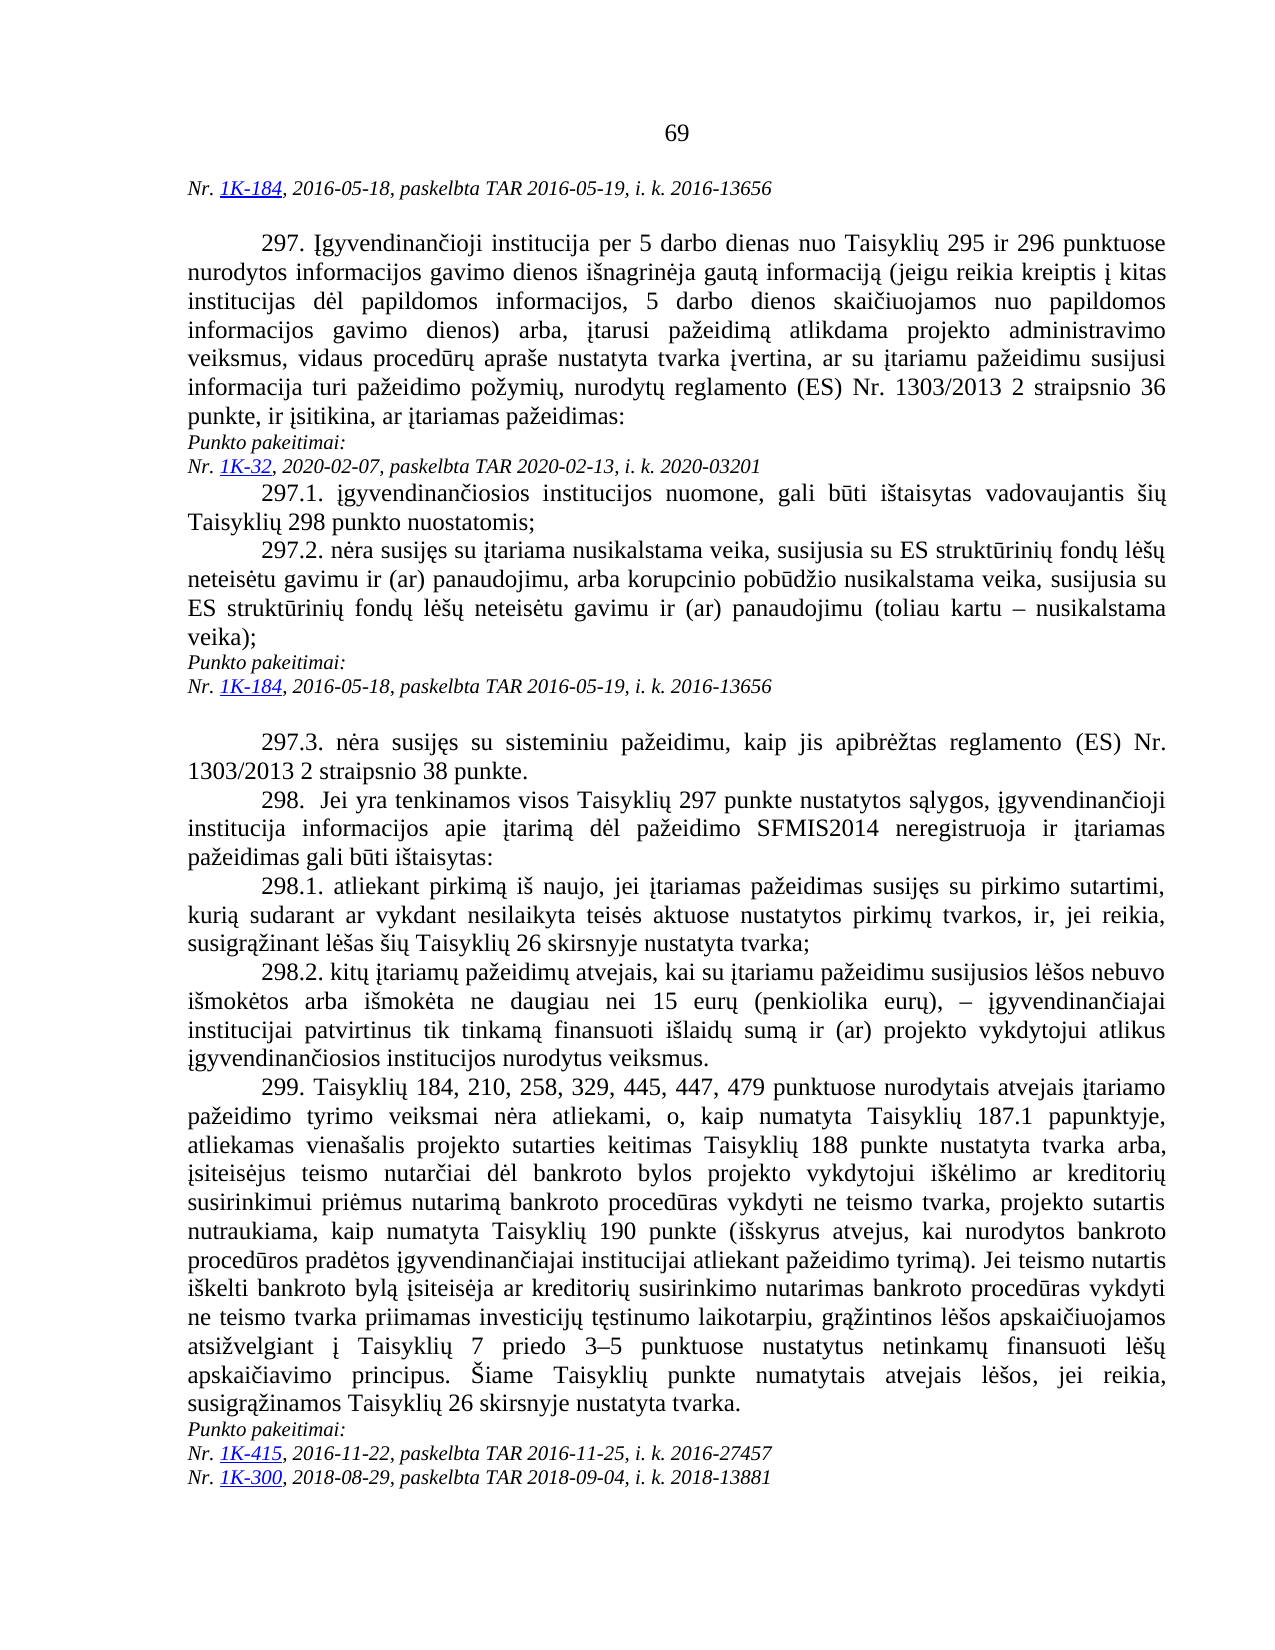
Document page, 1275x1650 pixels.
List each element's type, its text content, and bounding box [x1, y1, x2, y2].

text Punkto pakeitimai: [187, 650, 1167, 674]
text 297.2. nėra susijęs su įtariama nusikalstama veika, susijusia su ES struktūrinių fondų lėšų neteisėtu gavimu ir (ar) panaudojimu, arba korupcinio pobūdžio nusikalstama veika, susijusia su ES struktūrinių fondų lėšų neteisėtu gavimu ir (ar) panaudojimu (toliau kartu – nusikalstama veika); [187, 535, 1167, 650]
text 297.3. nėra susijęs su sisteminiu pažeidimu, kaip jis apibrėžtas reglamento (ES) Nr. 1303/2013 2 straipsnio 38 punkte. [187, 727, 1167, 785]
text Punkto pakeitimai: [187, 1417, 1167, 1441]
text 298. Jei yra tenkinamos visos Taisyklių 297 punkte nustatytos sąlygos, įgyvendinančioji institucija informacijos apie įtarimą dėl pažeidimo SFMIS2014 neregistruoja ir įtariamas pažeidimas gali būti ištaisytas: [187, 785, 1167, 871]
text Nr. 1K-184, 2016-05-18, paskelbta TAR 2016-05-19, i. k. 2016-13656 [187, 674, 1167, 698]
text 298.1. atliekant pirkimą iš naujo, jei įtariamas pažeidimas susijęs su pirkimo sutartimi, kurią sudarant ar vykdant nesilaikyta teisės aktuose nustatytos pirkimų tvarkos, ir, jei reikia, susigrąžinant lėšas šių Taisyklių 26 skirsnyje nustatyta tvarka; [187, 871, 1167, 957]
text 299. Taisyklių 184, 210, 258, 329, 445, 447, 479 punktuose nurodytais atvejais įtariamo pažeidimo tyrimo veiksmai nėra atliekami, o, kaip numatyta Taisyklių 187.1 papunktyje, atliekamas vienašalis projekto sutarties keitimas Taisyklių 188 punkte nustatyta tvarka arba, įsiteisėjus teismo nutarčiai dėl bankroto bylos projekto vykdytojui iškėlimo ar kreditorių susirinkimui priėmus nutarimą bankroto procedūras vykdyti ne teismo tvarka, projekto sutartis nutraukiama, kaip numatyta Taisyklių 190 punkte (išskyrus atvejus, kai nurodytos bankroto procedūros pradėtos įgyvendinančiajai institucijai atliekant pažeidimo tyrimą). Jei teismo nutartis iškelti bankroto bylą įsiteisėja ar kreditorių susirinkimo nutarimas bankroto procedūras vykdyti ne teismo tvarka priimamas investicijų tęstinumo laikotarpiu, grąžintinos lėšos apskaičiuojamos atsižvelgiant į Taisyklių 7 priedo 3–5 punktuose nustatytus netinkamų finansuoti lėšų apskaičiavimo principus. Šiame Taisyklių punkte numatytais atvejais lėšos, jei reikia, susigrąžinamos Taisyklių 26 skirsnyje nustatyta tvarka. [187, 1072, 1167, 1417]
text Nr. 1K-32, 2020-02-07, paskelbta TAR 2020-02-13, i. k. 2020-03201 [187, 454, 1167, 478]
text Nr. 1K-184, 2016-05-18, paskelbta TAR 2016-05-19, i. k. 2016-13656 [187, 176, 1167, 200]
text 297. Įgyvendinančioji institucija per 5 darbo dienas nuo Taisyklių 295 ir 296 punktuose nurodytos informacijos gavimo dienos išnagrinėja gautą informaciją (jeigu reikia kreiptis į kitas institucijas dėl papildomos informacijos, 5 darbo dienos skaičiuojamos nuo papildomos informacijos gavimo dienos) arba, įtarusi pažeidimą atlikdama projekto administravimo veiksmus, vidaus procedūrų apraše nustatyta tvarka įvertina, ar su įtariamu pažeidimu susijusi informacija turi pažeidimo požymių, nurodytų reglamento (ES) Nr. 1303/2013 2 straipsnio 36 punkte, ir įsitikina, ar įtariamas pažeidimas: [187, 228, 1167, 430]
text Nr. 1K-300, 2018-08-29, paskelbta TAR 2018-09-04, i. k. 2018-13881 [187, 1465, 1167, 1489]
text 297.1. įgyvendinančiosios institucijos nuomone, gali būti ištaisytas vadovaujantis šių Taisyklių 298 punkto nuostatomis; [187, 478, 1167, 535]
text 298.2. kitų įtariamų pažeidimų atvejais, kai su įtariamu pažeidimu susijusios lėšos nebuvo išmokėtos arba išmokėta ne daugiau nei 15 eurų (penkiolika eurų), – įgyvendinančiajai institucijai patvirtinus tik tinkamą finansuoti išlaidų sumą ir (ar) projekto vykdytojui atlikus įgyvendinančiosios institucijos nurodytus veiksmus. [187, 957, 1167, 1072]
text Punkto pakeitimai: [187, 430, 1167, 454]
text Nr. 1K-415, 2016-11-22, paskelbta TAR 2016-11-25, i. k. 2016-27457 [187, 1441, 1167, 1465]
